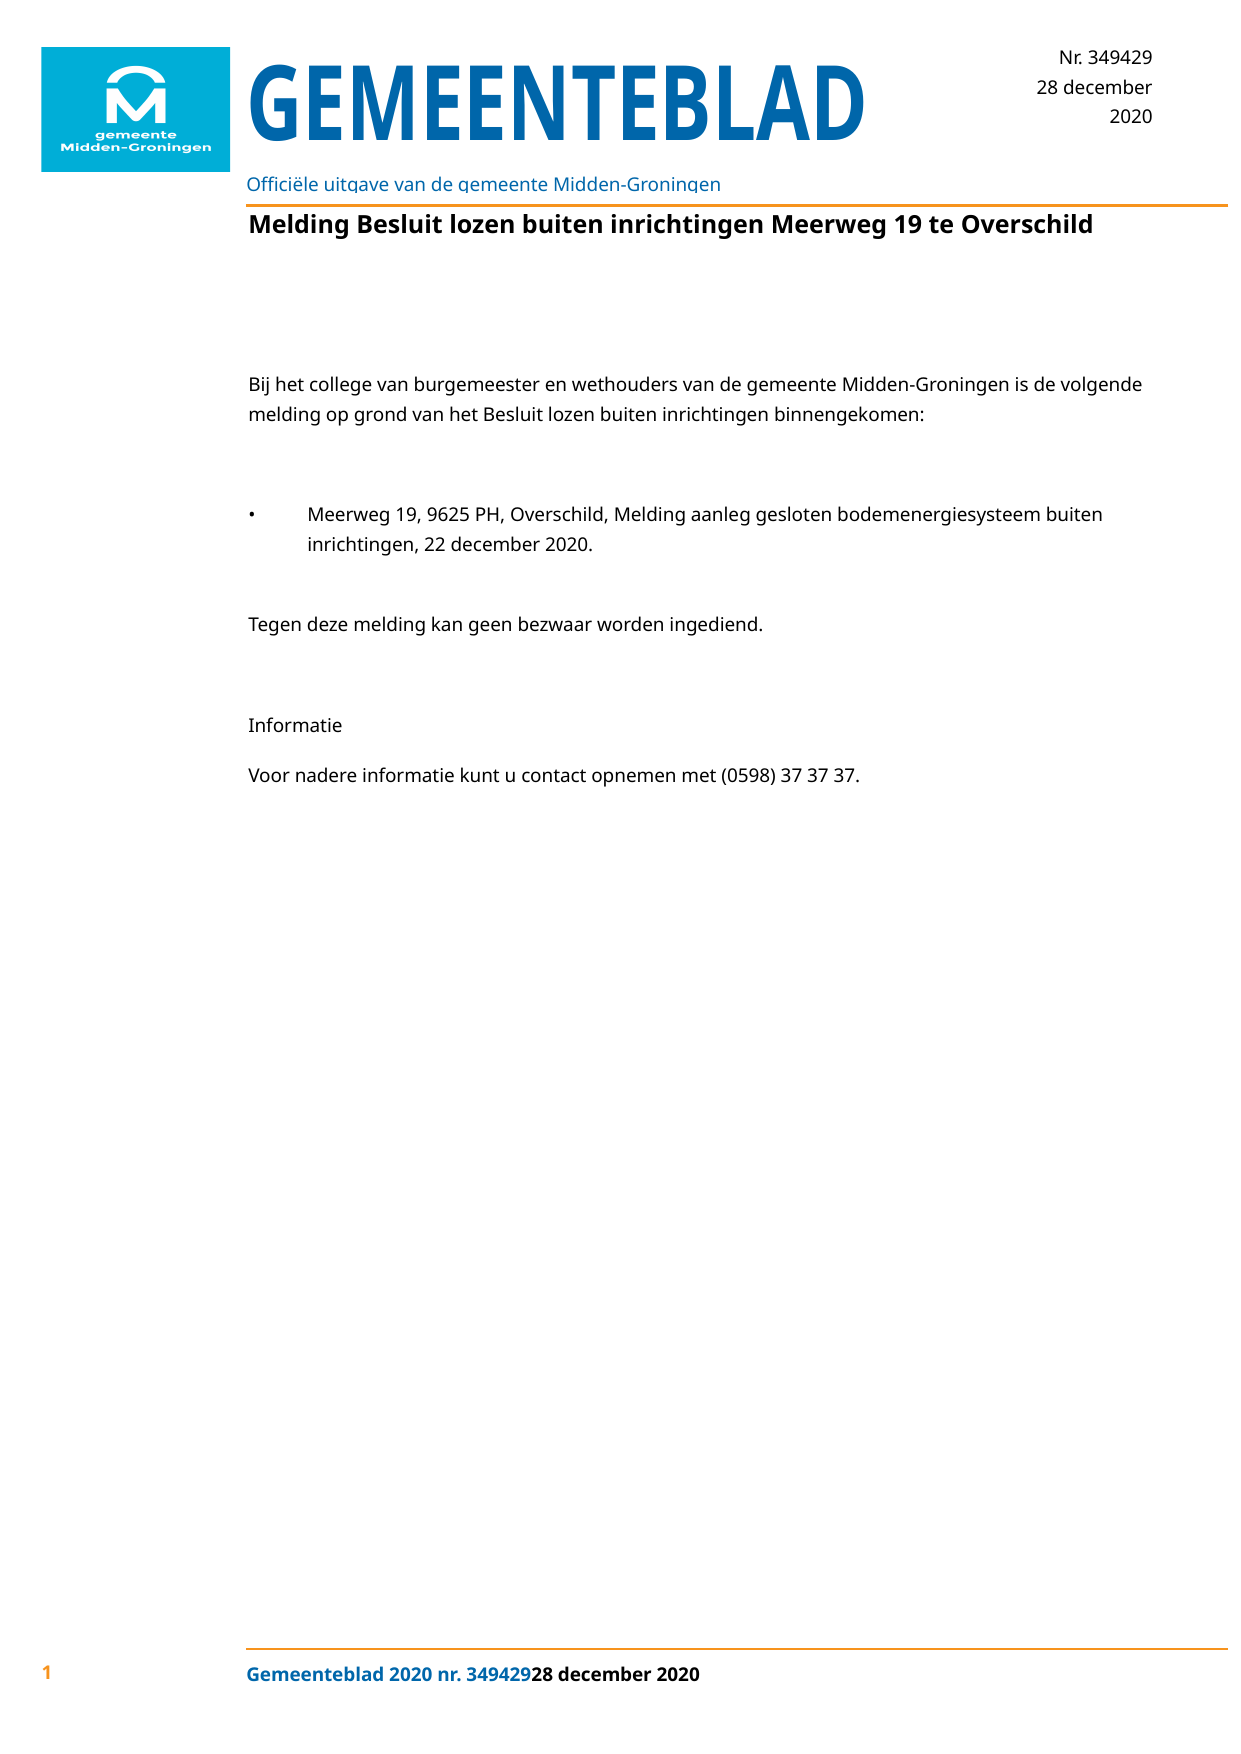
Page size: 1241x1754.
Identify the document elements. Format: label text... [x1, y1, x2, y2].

text Tegen deze melding kan geen bezwaar worden ingediend. [248, 611, 1152, 637]
text Melding Besluit lozen buiten inrichtingen Meerweg 19 te Overschild [248, 207, 1152, 241]
text Informatie [248, 712, 1152, 738]
picture [107, 89, 165, 122]
picture [184, 146, 190, 153]
list Meerweg 19, 9625 PH, Overschild, Melding aanleg gesloten bodemenergiesysteem buiten inrichtingen, 22 december 2020. [248, 502, 1152, 557]
text Voor nadere informatie kunt u contact opnemen met (0598) 37 37 37. [248, 762, 1152, 788]
text Bij het college van burgemeester en wethouders van de gemeente Midden-Groningen is de volgende melding op grond van het Besluit lozen buiten inrichtingen binnengekomen: [248, 371, 1152, 426]
picture [108, 66, 164, 82]
